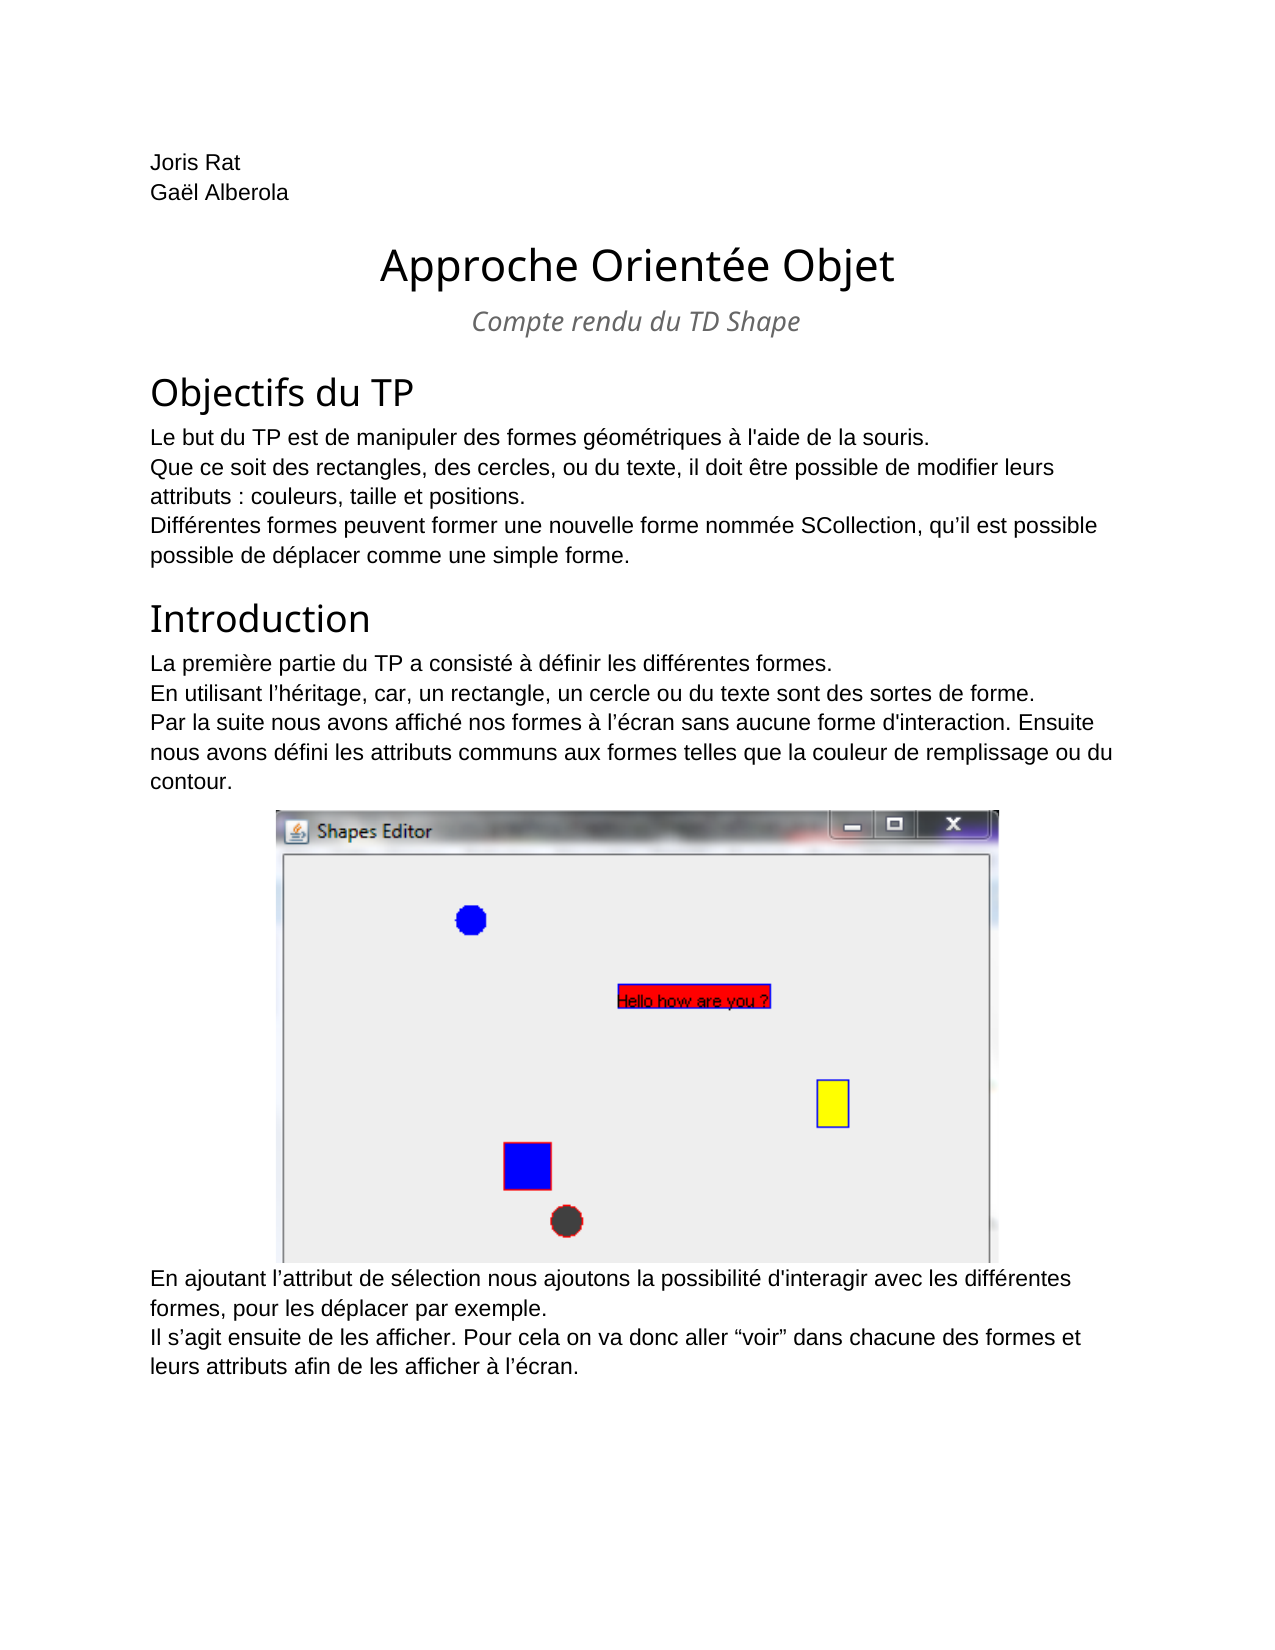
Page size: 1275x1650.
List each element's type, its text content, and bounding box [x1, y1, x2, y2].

title Approche Orientée Objet [150, 234, 1125, 294]
subtitle Compte rendu du TD Shape [150, 303, 1125, 340]
text Que ce soit des rectangles, des cercles, ou du texte, il doit être possible de modifier leurs attributs : couleurs, taille et positions. [150, 454, 1125, 509]
text En utilisant l’héritage, car, un rectangle, un cercle ou du texte sont des sortes de forme. [150, 681, 1125, 706]
picture [275, 810, 1000, 1263]
text En ajoutant l’attribut de sélection nous ajoutons la possibilité d'interagir avec les différentes formes, pour les déplacer par exemple. [150, 798, 1125, 1321]
text Différentes formes peuvent former une nouvelle forme nommée SCollection, qu’il est possible possible de déplacer comme une simple forme. [150, 513, 1125, 568]
subtitle Objectifs du TP [150, 366, 1125, 417]
subtitle Introduction [150, 592, 1125, 643]
text La première partie du TP a consisté à définir les différentes formes. [150, 651, 1125, 677]
text Par la suite nous avons affiché nos formes à l’écran sans aucune forme d'interaction. Ensuite nous avons défini les attributs communs aux formes telles que la couleur de remplissage ou du contour. [150, 710, 1125, 794]
text Le but du TP est de manipuler des formes géométriques à l'aide de la souris. [150, 425, 1125, 450]
text Il s’agit ensuite de les afficher. Pour cela on va donc aller “voir” dans chacune des formes et leurs attributs afin de les afficher à l’écran. [150, 1325, 1125, 1380]
